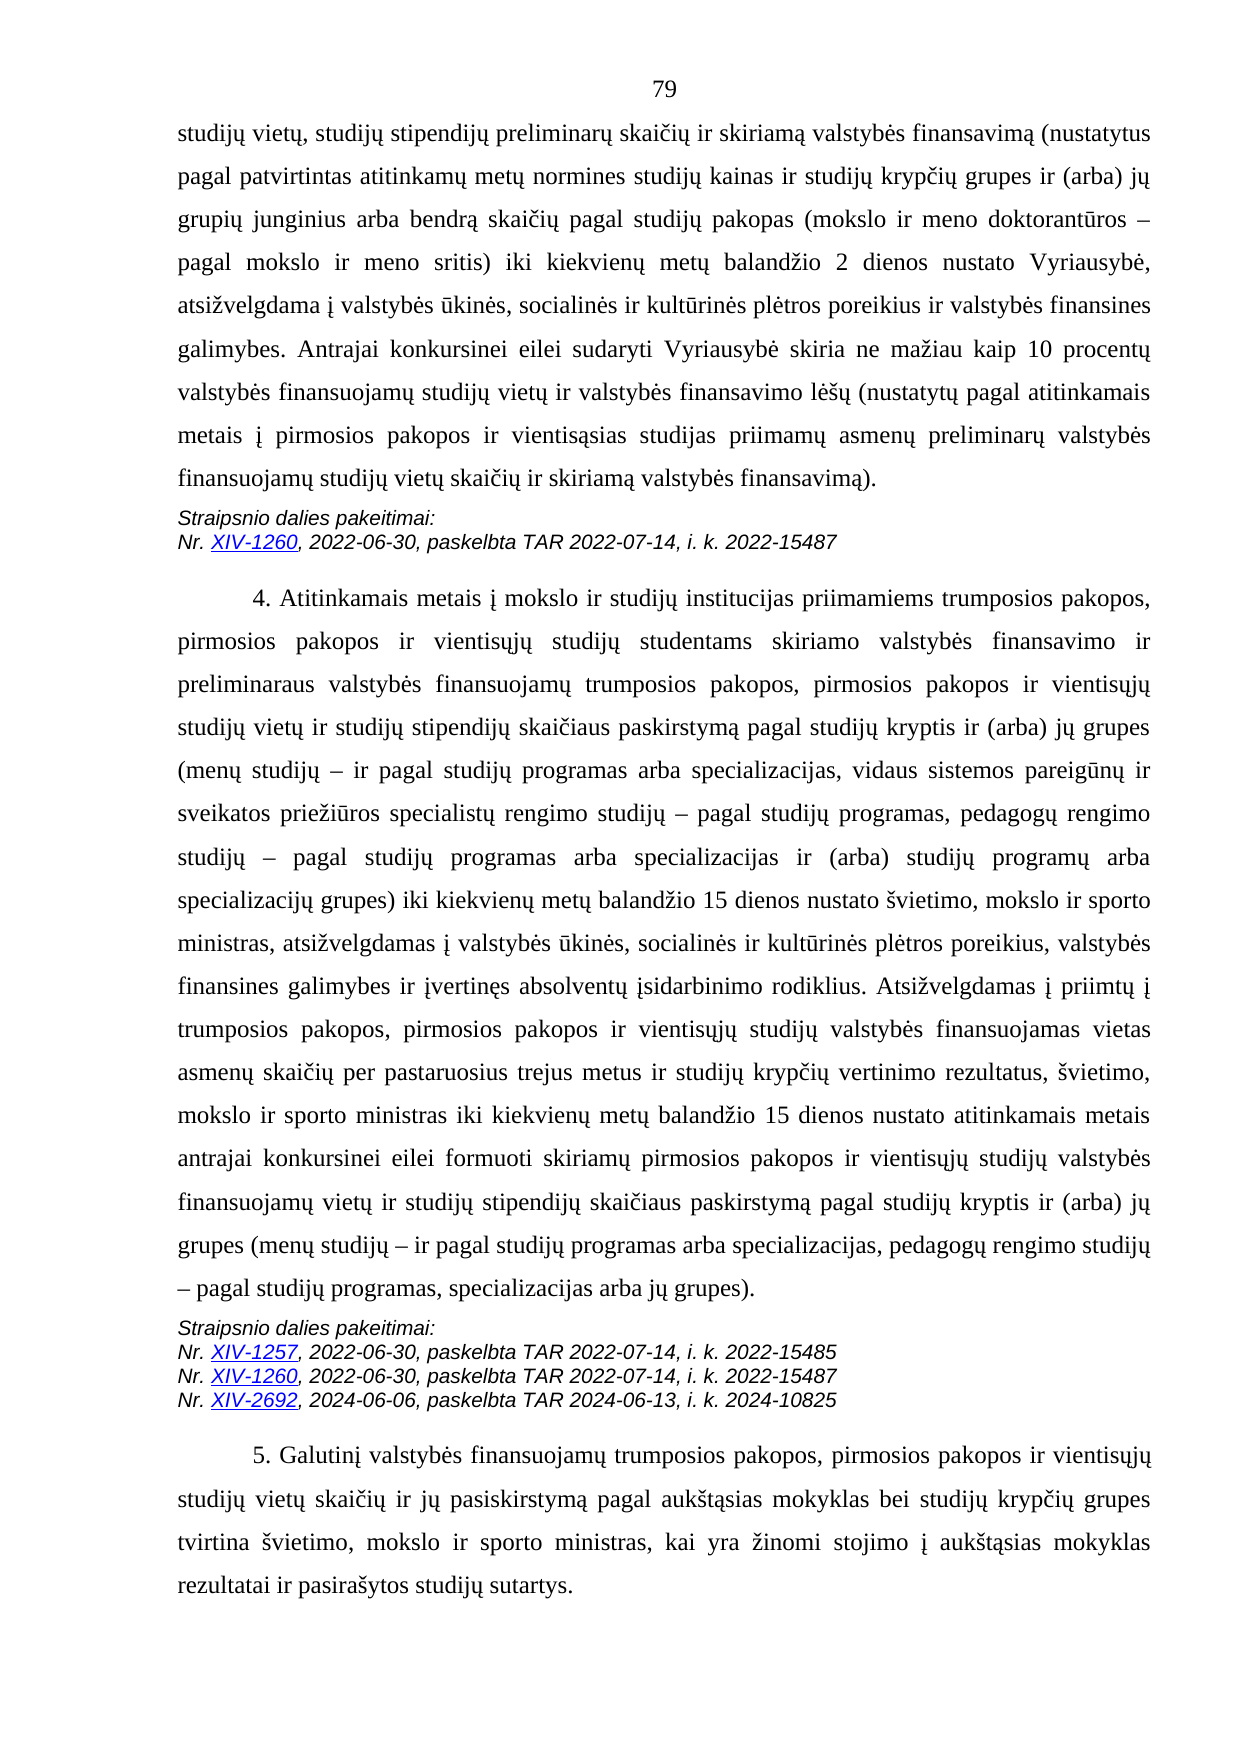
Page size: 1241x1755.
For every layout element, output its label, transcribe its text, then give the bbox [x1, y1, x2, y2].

text Straipsnio dalies pakeitimai: [177, 506, 1152, 530]
text Nr. XIV-2692, 2024-06-06, paskelbta TAR 2024-06-13, i. k. 2024-10825 [177, 1388, 1152, 1412]
text studijų vietų, studijų stipendijų preliminarų skaičių ir skiriamą valstybės finansavimą (nustatytus pagal patvirtintas atitinkamų metų normines studijų kainas ir studijų krypčių grupes ir (arba) jų grupių junginius arba bendrą skaičių pagal studijų pakopas (mokslo ir meno doktorantūros – pagal mokslo ir meno sritis) iki kiekvienų metų balandžio 2 dienos nustato Vyriausybė, atsižvelgdama į valstybės ūkinės, socialinės ir kultūrinės plėtros poreikius ir valstybės finansines galimybes. Antrajai konkursinei eilei sudaryti Vyriausybė skiria ne mažiau kaip 10 procentų valstybės finansuojamų studijų vietų ir valstybės finansavimo lėšų (nustatytų pagal atitinkamais metais į pirmosios pakopos ir vientisąsias studijas priimamų asmenų preliminarų valstybės finansuojamų studijų vietų skaičių ir skiriamą valstybės finansavimą). [177, 118, 1152, 492]
text Nr. XIV-1257, 2022-06-30, paskelbta TAR 2022-07-14, i. k. 2022-15485 [177, 1340, 1152, 1364]
text 5. Galutinį valstybės finansuojamų trumposios pakopos, pirmosios pakopos ir vientisųjų studijų vietų skaičių ir jų pasiskirstymą pagal aukštąsias mokyklas bei studijų krypčių grupes tvirtina švietimo, mokslo ir sporto ministras, kai yra žinomi stojimo į aukštąsias mokyklas rezultatai ir pasirašytos studijų sutartys. [177, 1441, 1152, 1599]
text Nr. XIV-1260, 2022-06-30, paskelbta TAR 2022-07-14, i. k. 2022-15487 [177, 1364, 1152, 1388]
text Straipsnio dalies pakeitimai: [177, 1316, 1152, 1340]
text Nr. XIV-1260, 2022-06-30, paskelbta TAR 2022-07-14, i. k. 2022-15487 [177, 530, 1152, 554]
text 4. Atitinkamais metais į mokslo ir studijų institucijas priimamiems trumposios pakopos, pirmosios pakopos ir vientisųjų studijų studentams skiriamo valstybės finansavimo ir preliminaraus valstybės finansuojamų trumposios pakopos, pirmosios pakopos ir vientisųjų studijų vietų ir studijų stipendijų skaičiaus paskirstymą pagal studijų kryptis ir (arba) jų grupes (menų studijų – ir pagal studijų programas arba specializacijas, vidaus sistemos pareigūnų ir sveikatos priežiūros specialistų rengimo studijų – pagal studijų programas, pedagogų rengimo studijų – pagal studijų programas arba specializacijas ir (arba) studijų programų arba specializacijų grupes) iki kiekvienų metų balandžio 15 dienos nustato švietimo, mokslo ir sporto ministras, atsižvelgdamas į valstybės ūkinės, socialinės ir kultūrinės plėtros poreikius, valstybės finansines galimybes ir įvertinęs absolventų įsidarbinimo rodiklius. Atsižvelgdamas į priimtų į trumposios pakopos, pirmosios pakopos ir vientisųjų studijų valstybės finansuojamas vietas asmenų skaičių per pastaruosius trejus metus ir studijų krypčių vertinimo rezultatus, švietimo, mokslo ir sporto ministras iki kiekvienų metų balandžio 15 dienos nustato atitinkamais metais antrajai konkursinei eilei formuoti skiriamų pirmosios pakopos ir vientisųjų studijų valstybės finansuojamų vietų ir studijų stipendijų skaičiaus paskirstymą pagal studijų kryptis ir (arba) jų grupes (menų studijų – ir pagal studijų programas arba specializacijas, pedagogų rengimo studijų – pagal studijų programas, specializacijas arba jų grupes). [177, 583, 1152, 1302]
